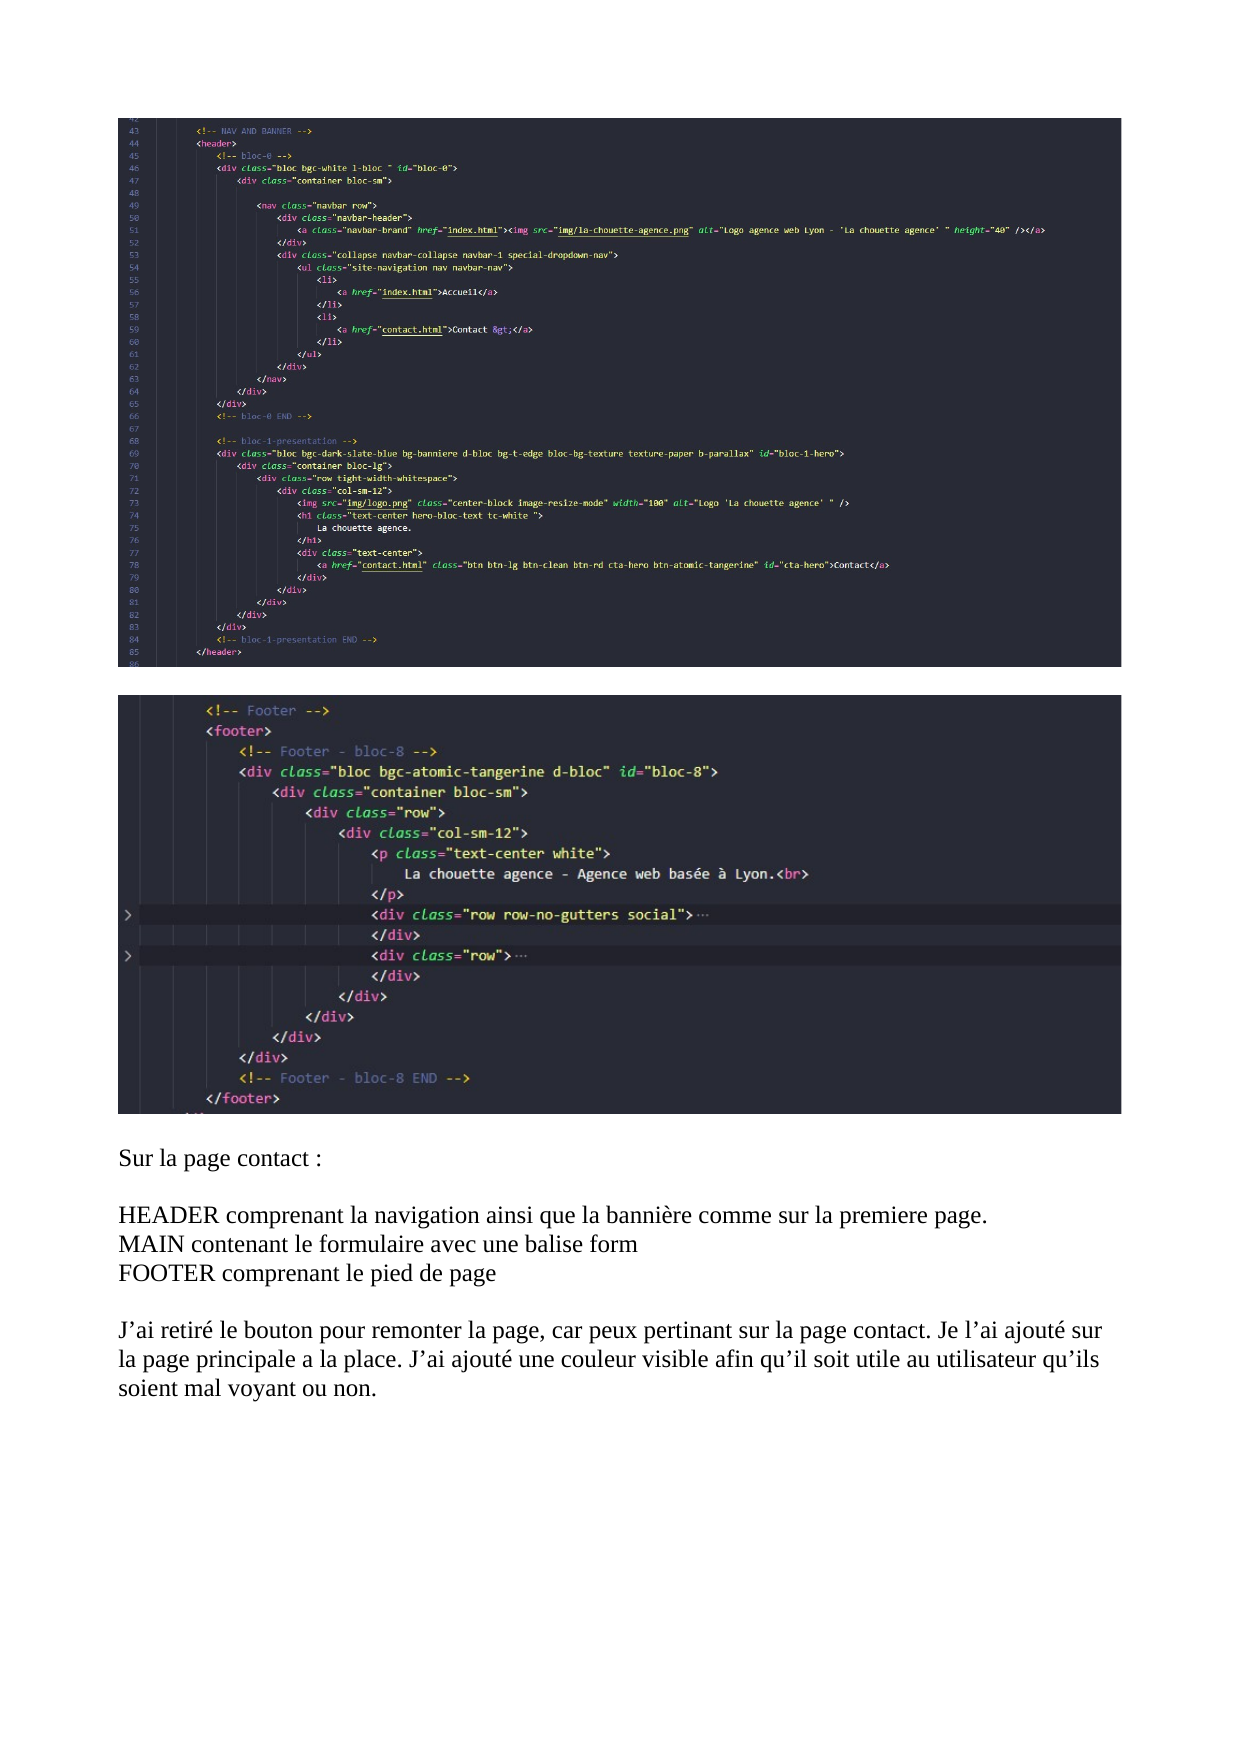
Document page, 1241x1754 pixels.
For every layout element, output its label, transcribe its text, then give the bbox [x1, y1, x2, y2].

text J’ai retiré le bouton pour remonter la page, car peux pertinant sur la page contact. Je l’ai ajouté sur la page principale a la place. J’ai ajouté une couleur visible afin qu’il soit utile au utilisateur qu’ils soient mal voyant ou non. [118, 1315, 1122, 1402]
text Sur la page contact : [118, 1143, 1122, 1172]
text MAIN contenant le formulaire avec une balise form [118, 1229, 1122, 1258]
text FOOTER comprenant le pied de page [118, 1258, 1122, 1287]
text HEADER comprenant la navigation ainsi que la bannière comme sur la premiere page. [118, 1200, 1122, 1229]
